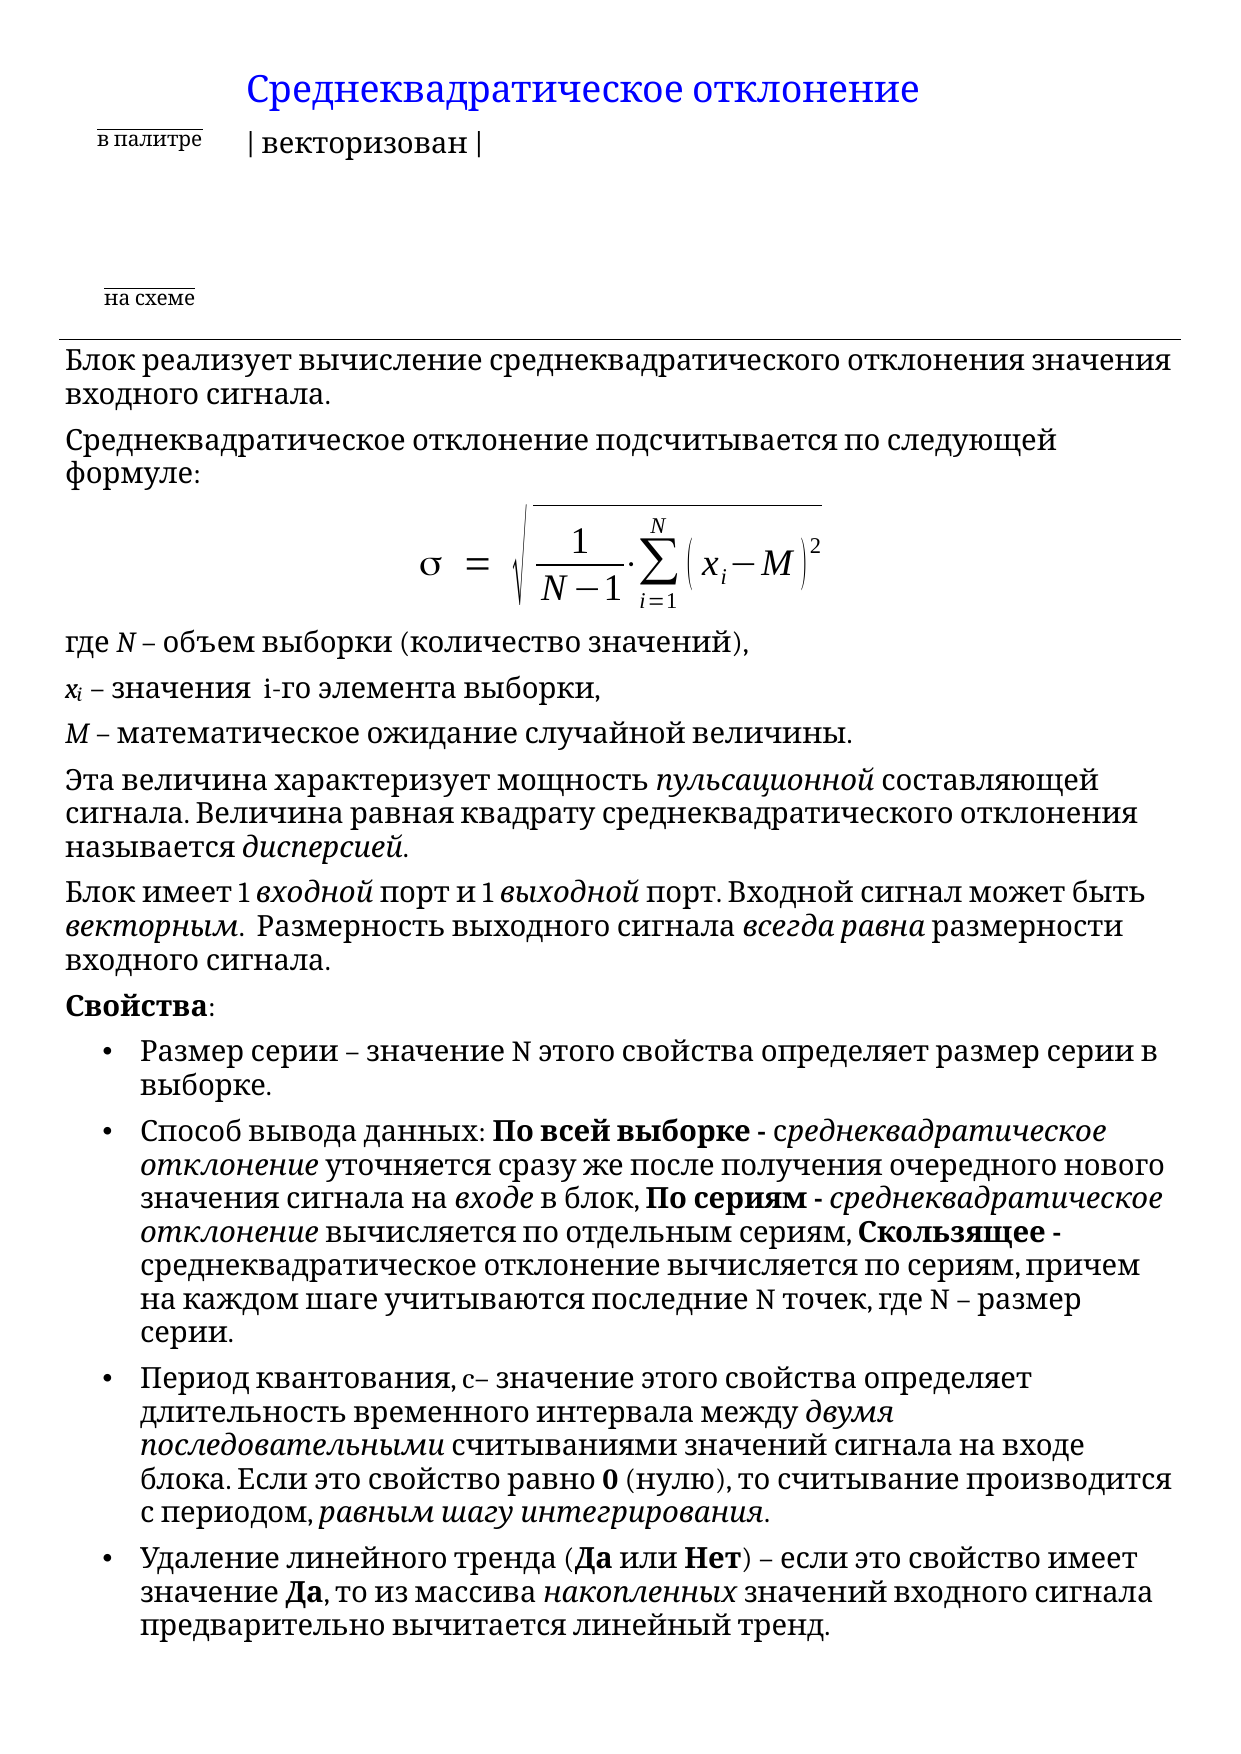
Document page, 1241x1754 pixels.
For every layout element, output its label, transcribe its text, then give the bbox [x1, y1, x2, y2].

table_cell [59, 179, 240, 281]
table_header [59, 59, 240, 122]
table_cell на схеме [59, 281, 240, 338]
table_cell [240, 281, 1181, 338]
table_cell [240, 179, 1181, 281]
table_cell в палитре [59, 122, 240, 179]
table_header Среднеквадратическое отклонение [240, 59, 1181, 122]
table_cell Блок реализует вычисление среднеквадратического отклонения значения входного сигнала. Среднеквадратическое отклонение подсчитывается по следующей формуле: где N – объем выборки (количество значений), xᵢ – значения i-го элемента выборки, M – математическое ожидание случайной величины. Эта величина характеризует мощность пульсационной составляющей сигнала. Величина равная квадрату среднеквадратического отклонения называется дисперсией. Блок имеет 1 входной порт и 1 выходной порт. Входной сигнал может быть векторным. Размерность выходного сигнала всегда равна размерности входного сигнала. Свойства: Размер серии – значение N этого свойства определяет размер серии в выборке. Способ вывода данных: По всей выборке - среднеквадратическое отклонение уточняется сразу же после получения очередного нового значения сигнала на входе в блок, По сериям - среднеквадратическое отклонение вычисляется по отдельным сериям, Скользящее - среднеквадратическое отклонение вычисляется по сериям, причем на каждом шаге учитываются последние N точек, где N – размер серии. Период квантования, c– значение этого свойства определяет длительность временного интервала между двумя последовательными считываниями значений сигнала на входе блока. Если это свойство равно 0 (нулю), то считывание производится с периодом, равным шагу интегрирования. Удаление линейного тренда (Да или Нет) – если это свойство имеет значение Да, то из массива накопленных значений входного сигнала предварительно вычитается линейный тренд. [59, 340, 1181, 1661]
table_cell | векторизован | [240, 122, 1181, 179]
